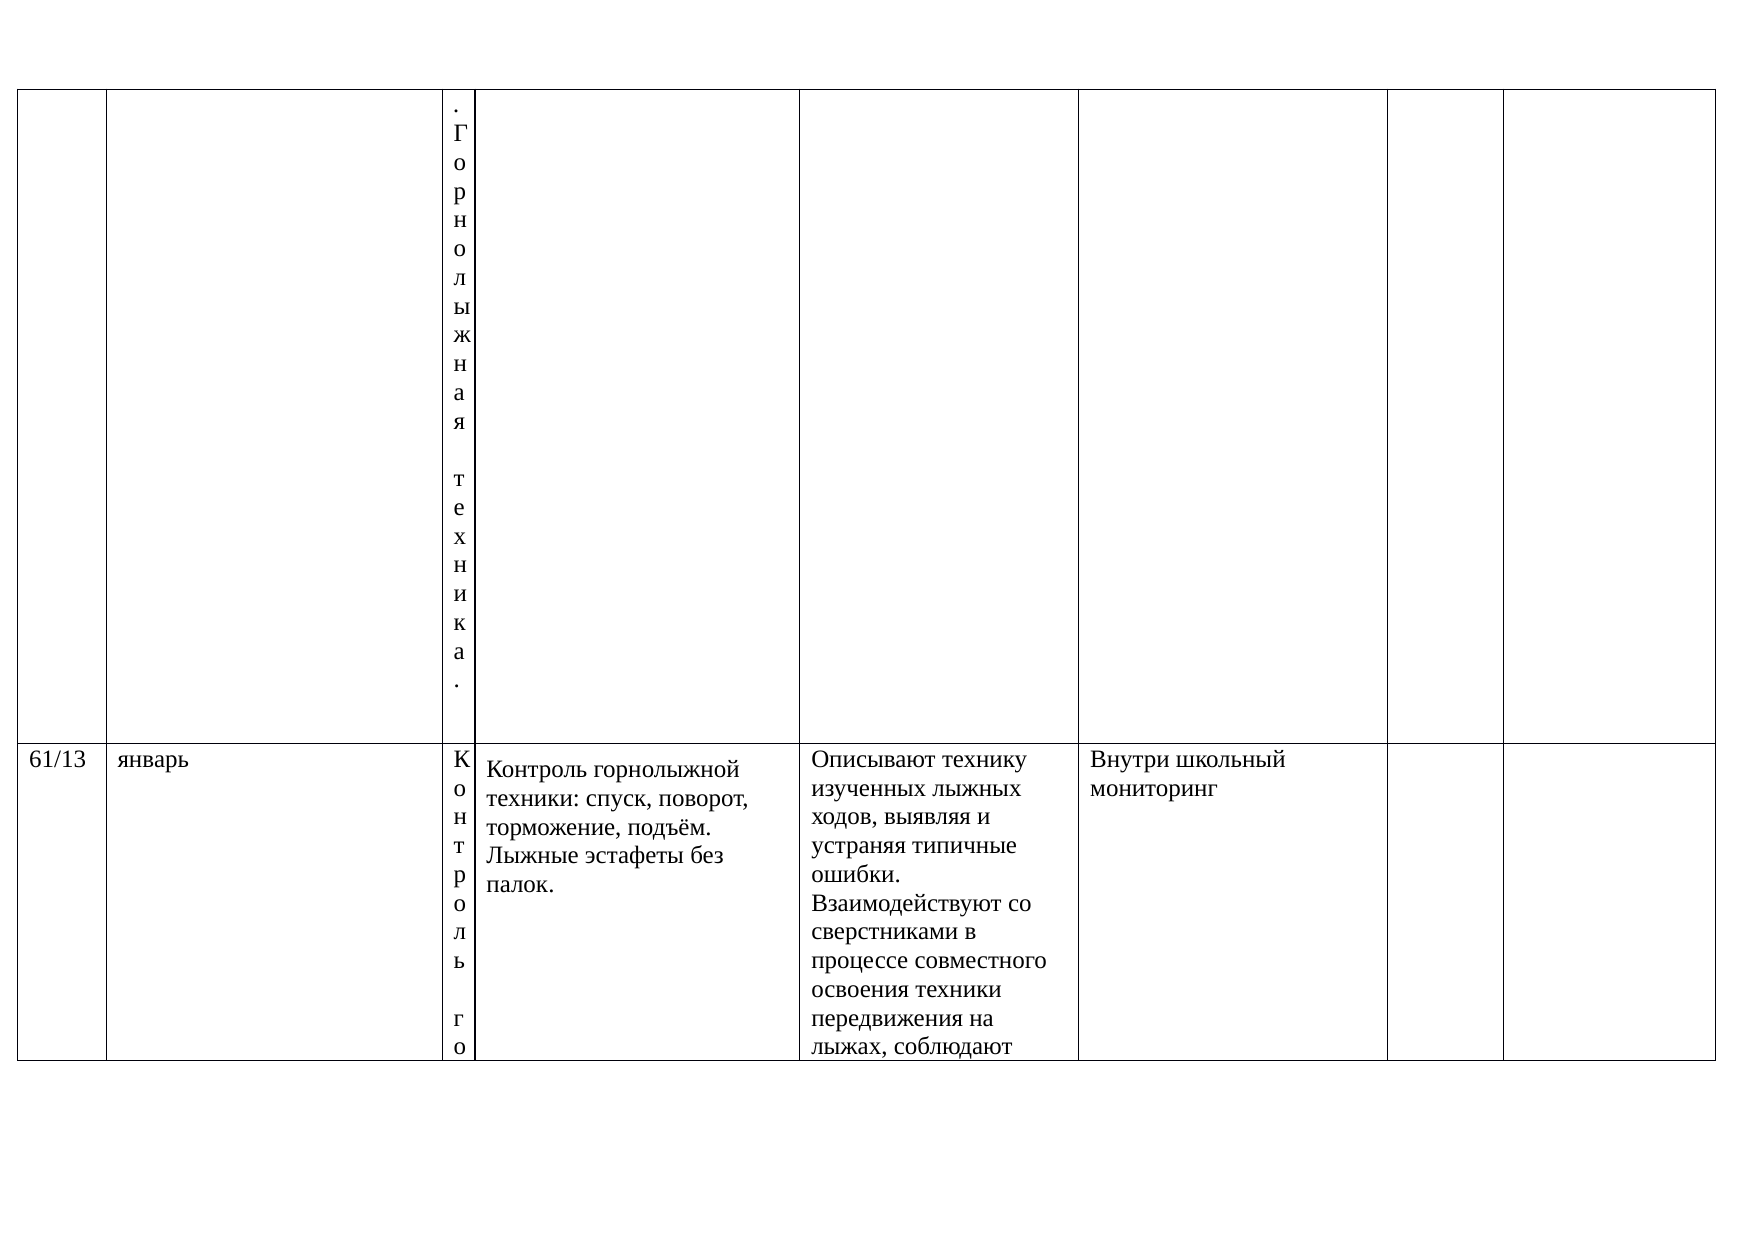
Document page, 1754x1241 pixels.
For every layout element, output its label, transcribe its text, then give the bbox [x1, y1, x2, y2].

table_cell [1388, 90, 1503, 743]
table_cell [107, 90, 442, 743]
table_cell январь [107, 744, 442, 1060]
table_cell [476, 90, 799, 743]
table_cell 61/13 [18, 744, 106, 1060]
table_cell [1504, 744, 1715, 1060]
table_cell Контроль горнолыжной техники: спуск, поворот, торможение, подъём. Лыжные эстафеты без палок. [476, 744, 799, 1060]
table_cell Описывают технику изученных лыжных ходов, выявляя и устраняя типичные ошибки. Взаимодействуют со сверстниками в процессе совместного освоения техники передвижения на лыжах, соблюдают [800, 744, 1078, 1060]
table_cell [800, 90, 1078, 743]
table_cell [1388, 744, 1503, 1060]
table_cell . Горнолыжная техника. [443, 90, 474, 743]
table_cell Внутри школьный мониторинг [1079, 744, 1387, 1060]
table_cell [1079, 90, 1387, 743]
table_cell Контроль го [443, 744, 474, 1060]
table_cell [18, 90, 106, 743]
table_cell [1504, 90, 1715, 743]
